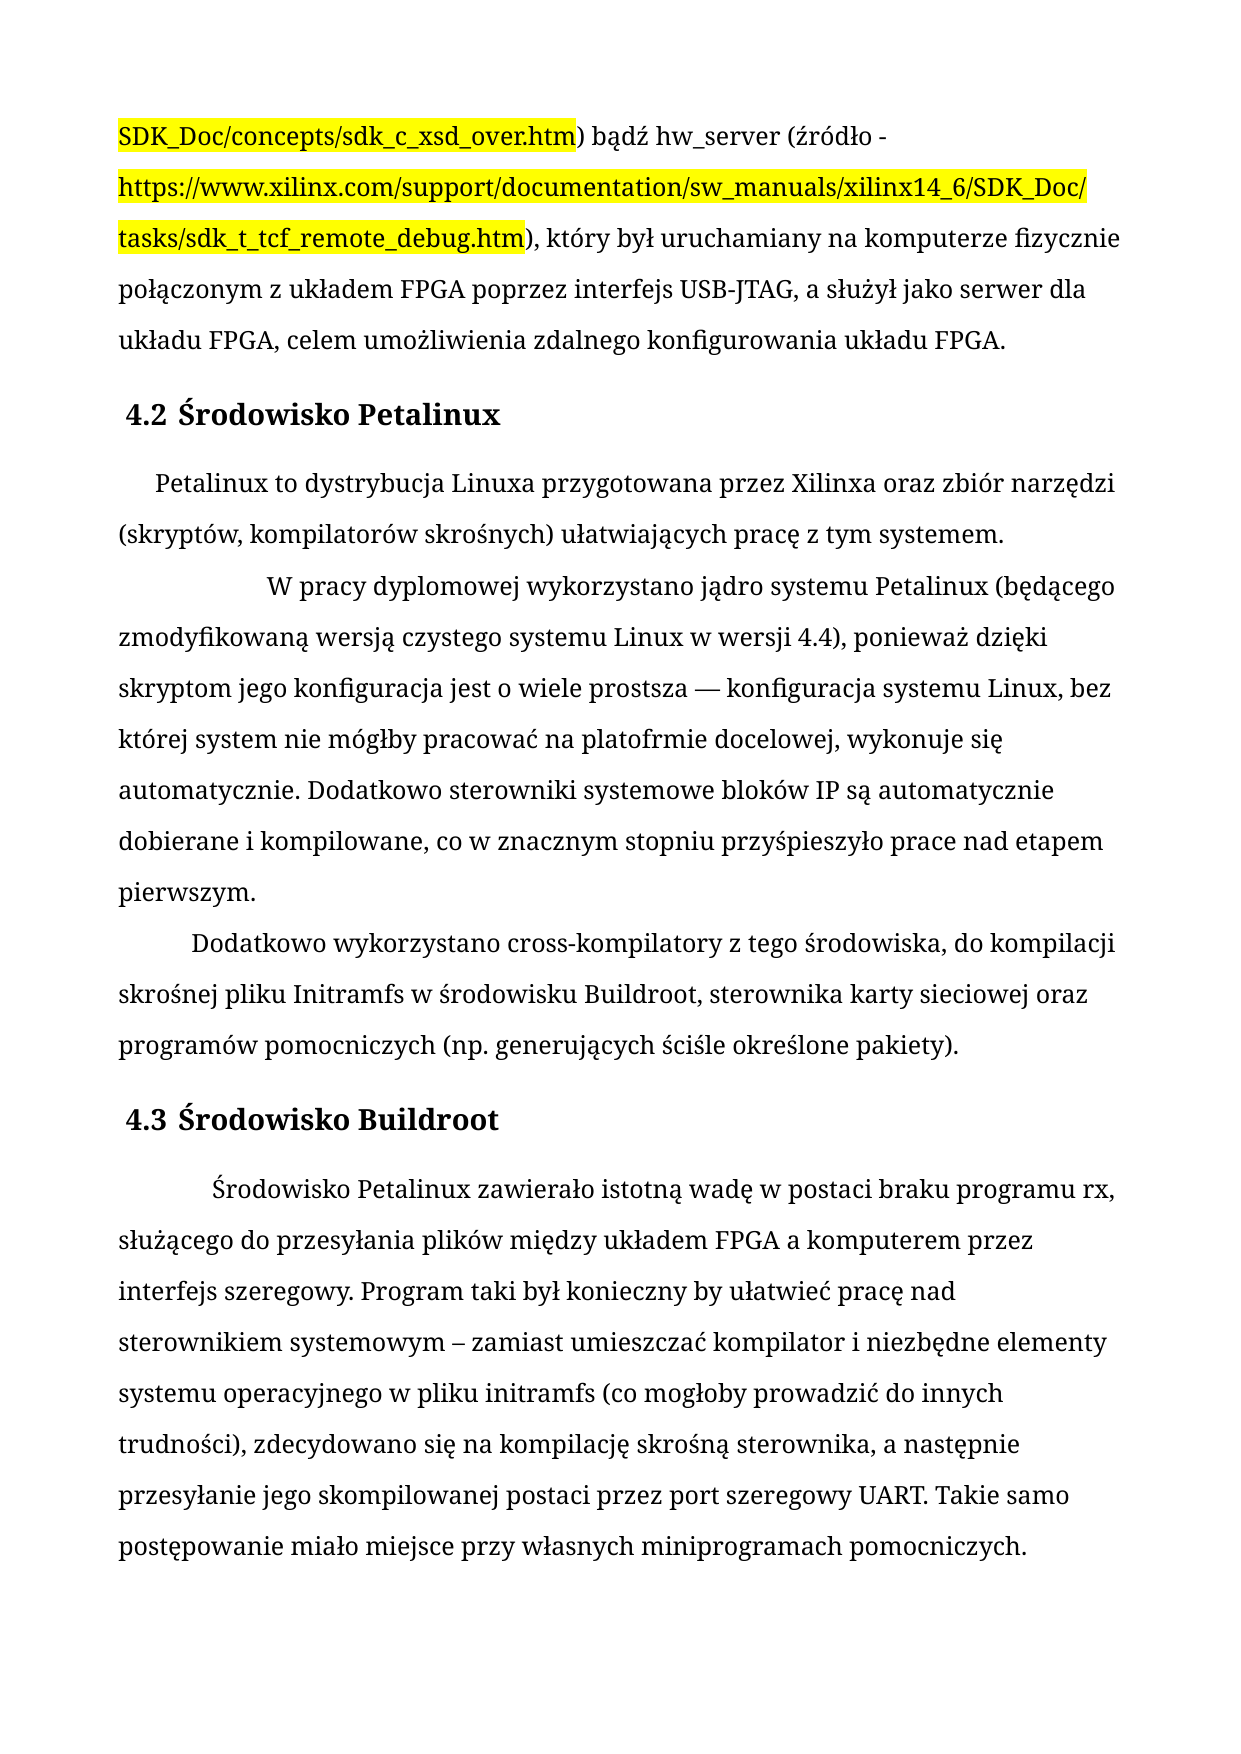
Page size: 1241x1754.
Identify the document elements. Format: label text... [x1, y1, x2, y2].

subtitle Środowisko Petalinux [118, 394, 1122, 434]
text W pracy dyplomowej wykorzystano jądro systemu Petalinux (będącego zmodyfikowaną wersją czystego systemu Linux w wersji 4.4), ponieważ dzięki skryptom jego konfiguracja jest o wiele prostsza — konfiguracja systemu Linux, bez której system nie mógłby pracować na platofrmie docelowej, wykonuje się automatycznie. Dodatkowo sterowniki systemowe bloków IP są automatycznie dobierane i kompilowane, co w znacznym stopniu przyśpieszyło prace nad etapem pierwszym. [118, 568, 1122, 908]
text SDK_Doc/concepts/sdk_c_xsd_over.htm) bądź hw_server (źródło - https://www.xilinx.com/support/documentation/sw_manuals/xilinx14_6/SDK_Doc/tasks/sdk_t_tcf_remote_debug.htm), który był uruchamiany na komputerze fizycznie połączonym z układem FPGA poprzez interfejs USB-JTAG, a służył jako serwer dla układu FPGA, celem umożliwienia zdalnego konfigurowania układu FPGA. [118, 118, 1122, 356]
subtitle Środowisko Buildroot [118, 1099, 1122, 1139]
text Środowisko Petalinux zawierało istotną wadę w postaci braku programu rx, służącego do przesyłania plików między układem FPGA a komputerem przez interfejs szeregowy. Program taki był konieczny by ułatwieć pracę nad sterownikiem systemowym – zamiast umieszczać kompilator i niezbędne elementy systemu operacyjnego w pliku initramfs (co mogłoby prowadzić do innych trudności), zdecydowano się na kompilację skrośną sterownika, a następnie przesyłanie jego skompilowanej postaci przez port szeregowy UART. Takie samo postępowanie miało miejsce przy własnych miniprogramach pomocniczych. [118, 1171, 1122, 1563]
text Petalinux to dystrybucja Linuxa przygotowana przez Xilinxa oraz zbiór narzędzi (skryptów, kompilatorów skrośnych) ułatwiających pracę z tym systemem. [118, 466, 1122, 551]
text Dodatkowo wykorzystano cross-kompilatory z tego środowiska, do kompilacji skrośnej pliku Initramfs w środowisku Buildroot, sterownika karty sieciowej oraz programów pomocniczych (np. generujących ściśle określone pakiety). [118, 926, 1122, 1062]
